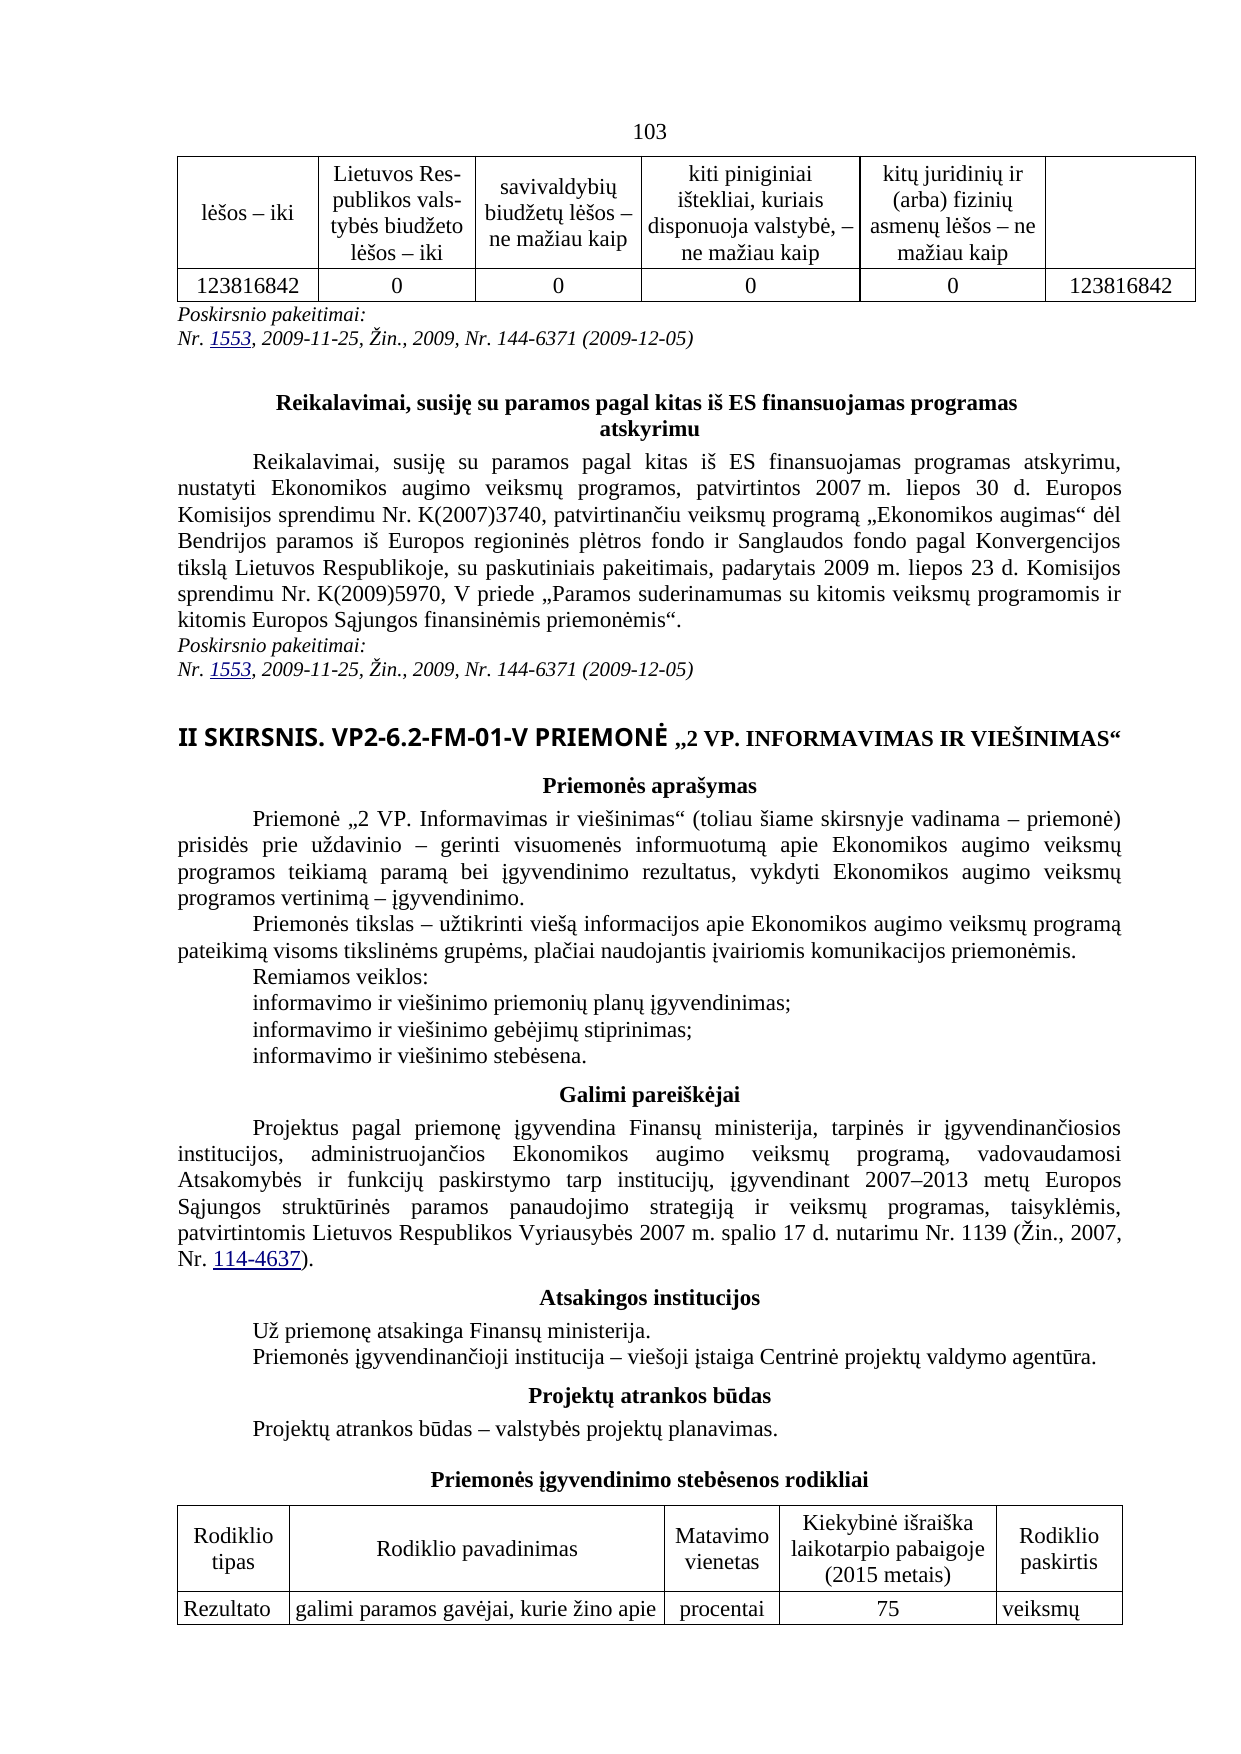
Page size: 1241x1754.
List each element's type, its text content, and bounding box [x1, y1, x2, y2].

table_header [1046, 157, 1195, 268]
table_cell veiksmų [997, 1592, 1122, 1624]
text Nr. 1553, 2009-11-25, Žin., 2009, Nr. 144-6371 (2009-12-05) [177, 326, 1122, 350]
text Nr. 1553, 2009-11-25, Žin., 2009, Nr. 144-6371 (2009-12-05) [177, 657, 1122, 681]
table_cell 0 [476, 269, 641, 301]
table_cell 0 [642, 269, 859, 301]
table_cell 0 [861, 269, 1045, 301]
text Remiamos veiklos: [177, 963, 1122, 989]
table_cell 0 [319, 269, 475, 301]
text informavimo ir viešinimo stebėsena. [177, 1042, 1122, 1068]
table_header Rodiklio tipas [178, 1506, 289, 1591]
text informavimo ir viešinimo gebėjimų stiprinimas; [177, 1016, 1122, 1042]
table_cell kiti piniginiai ištekliai, kuriais disponuoja valstybė, – ne mažiau kaip [642, 157, 859, 268]
text Atsakingos institucijos [177, 1284, 1122, 1311]
text Reikalavimai, susiję su paramos pagal kitas iš ES finansuojamas programas atskyrimu, nustatyti Ekonomikos augimo veiksmų programos, patvirtintos 2007 m. liepos 30 d. Europos Komisijos sprendimu Nr. K(2007)3740, patvirtinančiu veiksmų programą „Ekonomikos augimas“ dėl Bendrijos paramos iš Europos regioninės plėtros fondo ir Sanglaudos fondo pagal Konvergencijos tikslą Lietuvos Respublikoje, su paskutiniais pakeitimais, padarytais 2009 m. liepos 23 d. Komisijos sprendimu Nr. K(2009)5970, V priede „Paramos suderinamumas su kitomis veiksmų programomis ir kitomis Europos Sąjungos finansinėmis priemonėmis“. [177, 448, 1122, 633]
table_cell savivaldybių biudžetų lėšos – ne mažiau kaip [476, 157, 641, 268]
table_cell Lietuvos Res­publikos vals­tybės biudžeto lėšos – iki [319, 157, 475, 268]
table_header Matavimo vienetas [665, 1506, 779, 1591]
table_cell 123816842 [178, 269, 318, 301]
text informavimo ir viešinimo priemonių planų įgyvendinimas; [177, 989, 1122, 1016]
text Reikalavimai, susiję su paramos pagal kitas iš ES finansuojamas programas atskyrimu [177, 363, 1122, 442]
text Priemonės aprašymas [177, 772, 1122, 799]
text Priemonės tikslas – užtikrinti viešą informacijos apie Ekonomikos augimo veiksmų programą pateikimą visoms tikslinėms grupėms, plačiai naudojantis įvairiomis komunikacijos priemonėmis. [177, 910, 1122, 963]
table_cell procentai [665, 1592, 779, 1624]
table_cell Rezultato [178, 1592, 289, 1624]
text Projektų atrankos būdas [177, 1382, 1122, 1408]
table_header Rodiklio pavadinimas [290, 1506, 664, 1591]
table_cell 123816842 [1046, 269, 1195, 301]
text Už priemonę atsakinga Finansų ministerija. [177, 1317, 1122, 1343]
text Projektus pagal priemonę įgyvendina Finansų ministerija, tarpinės ir įgyvendinančiosios institucijos, administruojančios Ekonomikos augimo veiksmų programą, vadovaudamosi Atsakomybės ir funkcijų paskirstymo tarp institucijų, įgyvendinant 2007–2013 metų Europos Sąjungos struktūrinės paramos panaudojimo strategiją ir veiksmų programas, taisyklėmis, patvirtintomis Lietuvos Respublikos Vyriausybės 2007 m. spalio 17 d. nutarimu Nr. 1139 (Žin., 2007, Nr. 114-4637). [177, 1114, 1122, 1272]
table_header Kiekybinė išraiška laikotarpio pabaigoje (2015 metais) [780, 1506, 996, 1591]
text Poskirsnio pakeitimai: [177, 633, 1122, 657]
text Projektų atrankos būdas – valstybės projektų planavimas. [177, 1415, 1122, 1441]
table_cell kitų juridinių ir (arba) fizinių asmenų lėšos – ne mažiau kaip [861, 157, 1045, 268]
table_cell lėšos – iki [178, 157, 318, 268]
text Galimi pareiškėjai [177, 1081, 1122, 1107]
text Priemonės įgyvendinančioji institucija – viešoji įstaiga Centrinė projektų valdymo agentūra. [177, 1343, 1122, 1369]
text Priemonė „2 VP. Informavimas ir viešinimas“ (toliau šiame skirsnyje vadinama – priemonė) prisidės prie uždavinio – gerinti visuomenės informuotumą apie Ekonomikos augimo veiksmų programos teikiamą paramą bei įgyvendinimo rezultatus, vykdyti Ekonomikos augimo veiksmų programos vertinimą – įgyvendinimo. [177, 805, 1122, 910]
table_header Rodiklio paskirtis [997, 1506, 1122, 1591]
text Poskirsnio pakeitimai: [177, 302, 1122, 326]
text Priemonės įgyvendinimo stebėsenos rodikliai [177, 1466, 1122, 1492]
subtitle II SKIRSNIS. VP2-6.2-FM-01-V PRIEMONĖ ,,2 VP. Informavimas ir viešinimas“ [177, 719, 1122, 754]
table_cell galimi paramos gavėjai, kurie žino apie [290, 1592, 664, 1624]
table_cell 75 [780, 1592, 996, 1624]
